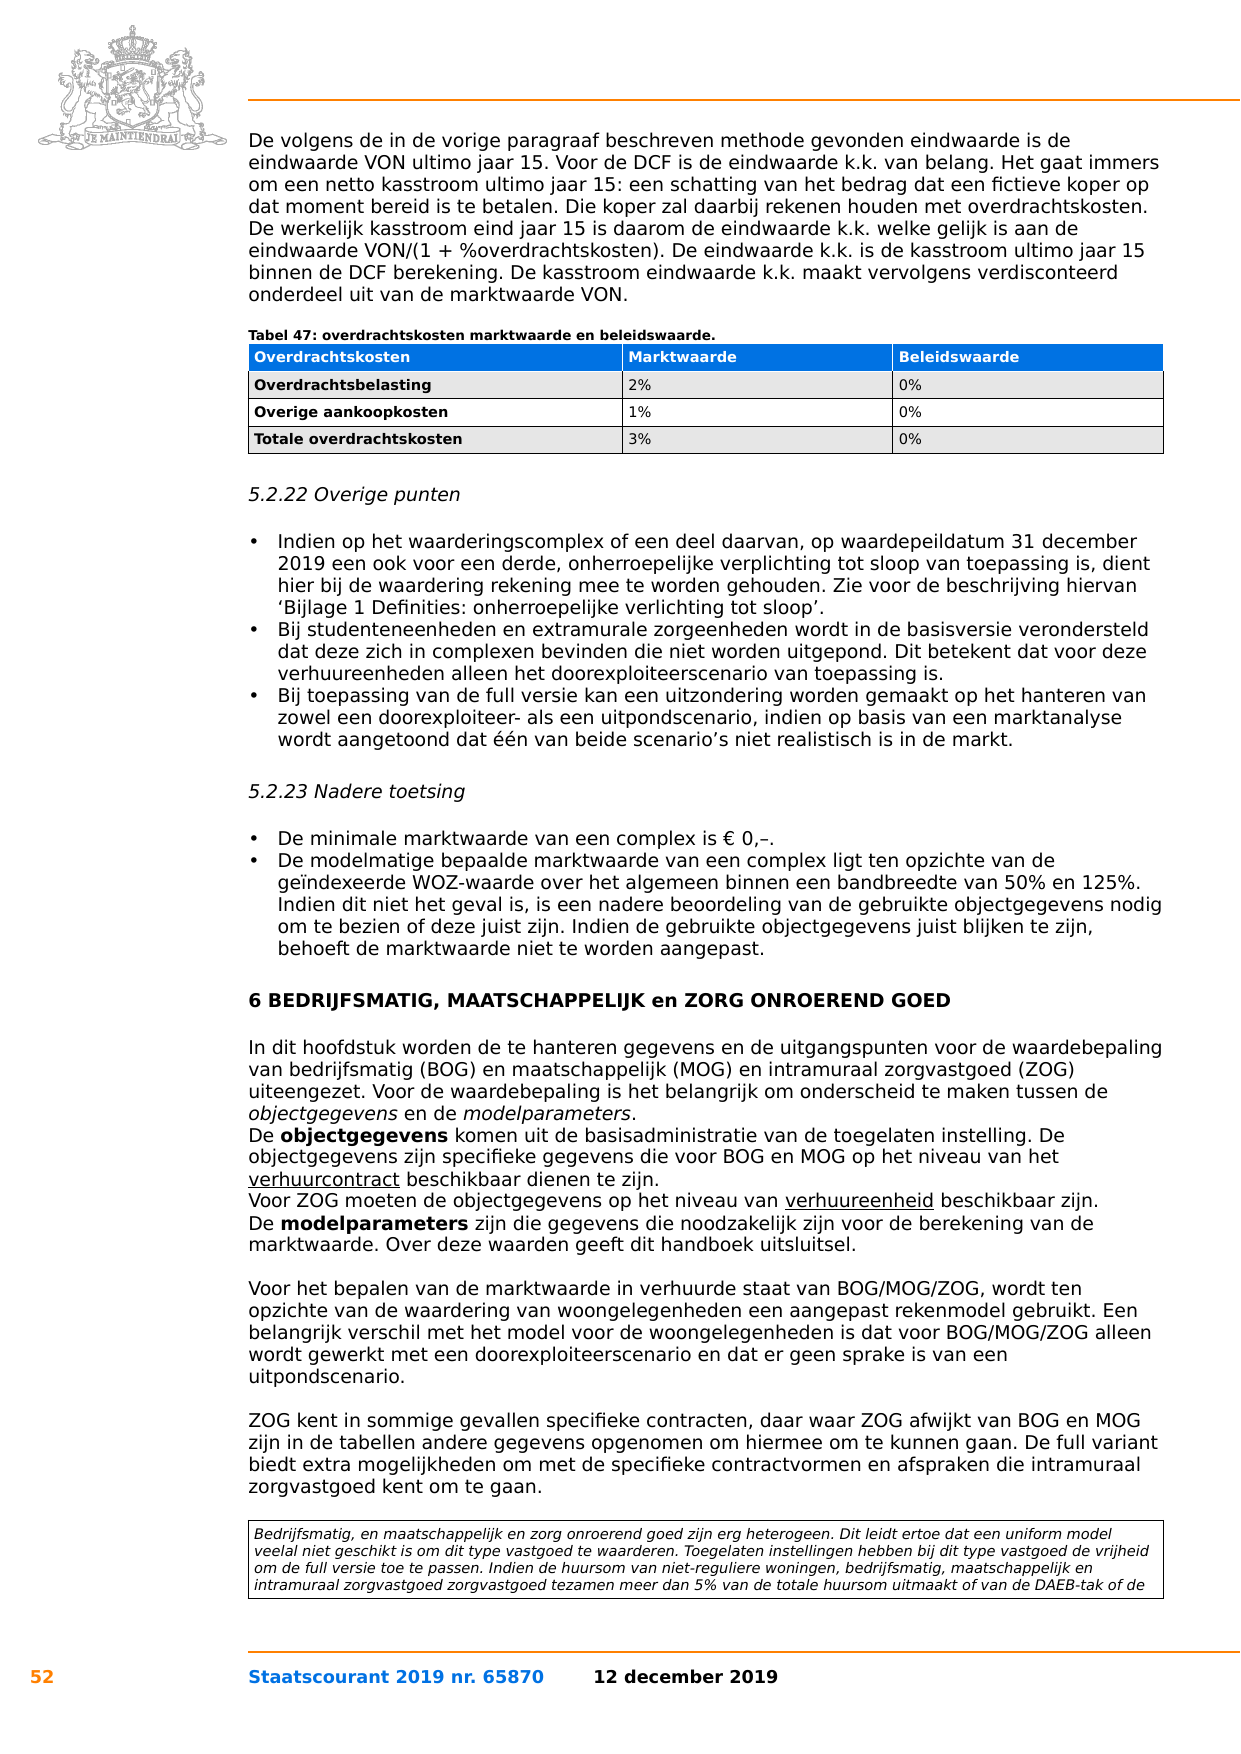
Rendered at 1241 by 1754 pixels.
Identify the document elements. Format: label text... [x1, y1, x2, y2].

picture [38, 25, 227, 150]
table_header Bedrijfsmatig, en maatschappelijk en zorg onroerend goed zijn erg heterogeen. Dit leidt ertoe dat een uniform model veelal niet geschikt is om dit type vastgoed te waarderen. Toegelaten instellingen hebben bij dit type vastgoed de vrijheid om de full versie toe te passen. Indien de huursom van niet-reguliere woningen, bedrijfsmatig, maatschappelijk en intramuraal zorgvastgoed zorgvastgoed tezamen meer dan 5% van de totale huursom uitmaakt of van de DAEB-tak of de [249, 1521, 1163, 1598]
subtitle 5.2.22 Overige punten [248, 484, 1163, 506]
table_cell Beleidswaarde [893, 344, 1163, 371]
text De objectgegevens komen uit de basisadministratie van de toegelaten instelling. De objectgegevens zijn specifieke gegevens die voor BOG en MOG op het niveau van het verhuurcontract beschikbaar dienen te zijn. [248, 1124, 1163, 1190]
text De werkelijk kasstroom eind jaar 15 is daarom de eindwaarde k.k. welke gelijk is aan de eindwaarde VON/(1 + %overdrachtskosten). De eindwaarde k.k. is de kasstroom ultimo jaar 15 binnen de DCF berekening. De kasstroom eindwaarde k.k. maakt vervolgens verdisconteerd onderdeel uit van de marktwaarde VON. [248, 218, 1163, 306]
table_cell 3% [623, 427, 892, 453]
table_cell 0% [893, 372, 1163, 398]
table_header Tabel 47: overdrachtskosten marktwaarde en beleidswaarde. [248, 328, 1163, 343]
table_cell Overdrachtskosten [249, 344, 622, 371]
table_cell Overdrachtsbelasting [249, 372, 622, 398]
text • Indien op het waarderingscomplex of een deel daarvan, op waardepeildatum 31 december 2019 een ook voor een derde, onherroepelijke verplichting tot sloop van toepassing is, dient hier bij de waardering rekening mee te worden gehouden. Zie voor de beschrijving hiervan ‘Bijlage 1 Definities: onherroepelijke verlichting tot sloop’. [248, 531, 1163, 619]
text De volgens de in de vorige paragraaf beschreven methode gevonden eindwaarde is de eindwaarde VON ultimo jaar 15. Voor de DCF is de eindwaarde k.k. van belang. Het gaat immers om een netto kasstroom ultimo jaar 15: een schatting van het bedrag dat een fictieve koper op dat moment bereid is te betalen. Die koper zal daarbij rekenen houden met overdrachtskosten. [248, 130, 1163, 218]
text • Bij studenteneenheden en extramurale zorgeenheden wordt in de basisversie verondersteld dat deze zich in complexen bevinden die niet worden uitgepond. Dit betekent dat voor deze verhuureenheden alleen het doorexploiteerscenario van toepassing is. [248, 619, 1163, 685]
subtitle 6 BEDRIJFSMATIG, MAATSCHAPPELIJK en ZORG ONROEREND GOED [248, 989, 1163, 1012]
table_cell 0% [893, 399, 1163, 426]
text • De minimale marktwaarde van een complex is € 0,–. [248, 828, 1163, 850]
text Voor ZOG moeten de objectgegevens op het niveau van verhuureenheid beschikbaar zijn. [248, 1190, 1163, 1212]
table_cell 2% [623, 372, 892, 398]
text Voor het bepalen van de marktwaarde in verhuurde staat van BOG/MOG/ZOG, wordt ten opzichte van de waardering van woongelegenheden een aangepast rekenmodel gebruikt. Een belangrijk verschil met het model voor de woongelegenheden is dat voor BOG/MOG/ZOG alleen wordt gewerkt met een doorexploiteerscenario en dat er geen sprake is van een uitpondscenario. [248, 1278, 1163, 1388]
text ZOG kent in sommige gevallen specifieke contracten, daar waar ZOG afwijkt van BOG en MOG zijn in de tabellen andere gegevens opgenomen om hiermee om te kunnen gaan. De full variant biedt extra mogelijkheden om met de specifieke contractvormen en afspraken die intramuraal zorgvastgoed kent om te gaan. [248, 1410, 1163, 1498]
subtitle 5.2.23 Nadere toetsing [248, 781, 1163, 803]
text De modelparameters zijn die gegevens die noodzakelijk zijn voor de berekening van de marktwaarde. Over deze waarden geeft dit handboek uitsluitsel. [248, 1212, 1163, 1256]
text • Bij toepassing van de full versie kan een uitzondering worden gemaakt op het hanteren van zowel een doorexploiteer- als een uitpondscenario, indien op basis van een marktanalyse wordt aangetoond dat één van beide scenario’s niet realistisch is in de markt. [248, 685, 1163, 751]
table_cell Overige aankoopkosten [249, 399, 622, 426]
text In dit hoofdstuk worden de te hanteren gegevens en de uitgangspunten voor de waardebepaling van bedrijfsmatig (BOG) en maatschappelijk (MOG) en intramuraal zorgvastgoed (ZOG) uiteengezet. Voor de waardebepaling is het belangrijk om onderscheid te maken tussen de objectgegevens en de modelparameters. [248, 1037, 1163, 1124]
table_cell 0% [893, 427, 1163, 453]
table_cell Marktwaarde [623, 344, 892, 371]
table_cell Totale overdrachtskosten [249, 427, 622, 453]
text • De modelmatige bepaalde marktwaarde van een complex ligt ten opzichte van de geïndexeerde WOZ-waarde over het algemeen binnen een bandbreedte van 50% en 125%. Indien dit niet het geval is, is een nadere beoordeling van de gebruikte objectgegevens nodig om te bezien of deze juist zijn. Indien de gebruikte objectgegevens juist blijken te zijn, behoeft de marktwaarde niet te worden aangepast. [248, 850, 1163, 959]
table_cell 1% [623, 399, 892, 426]
